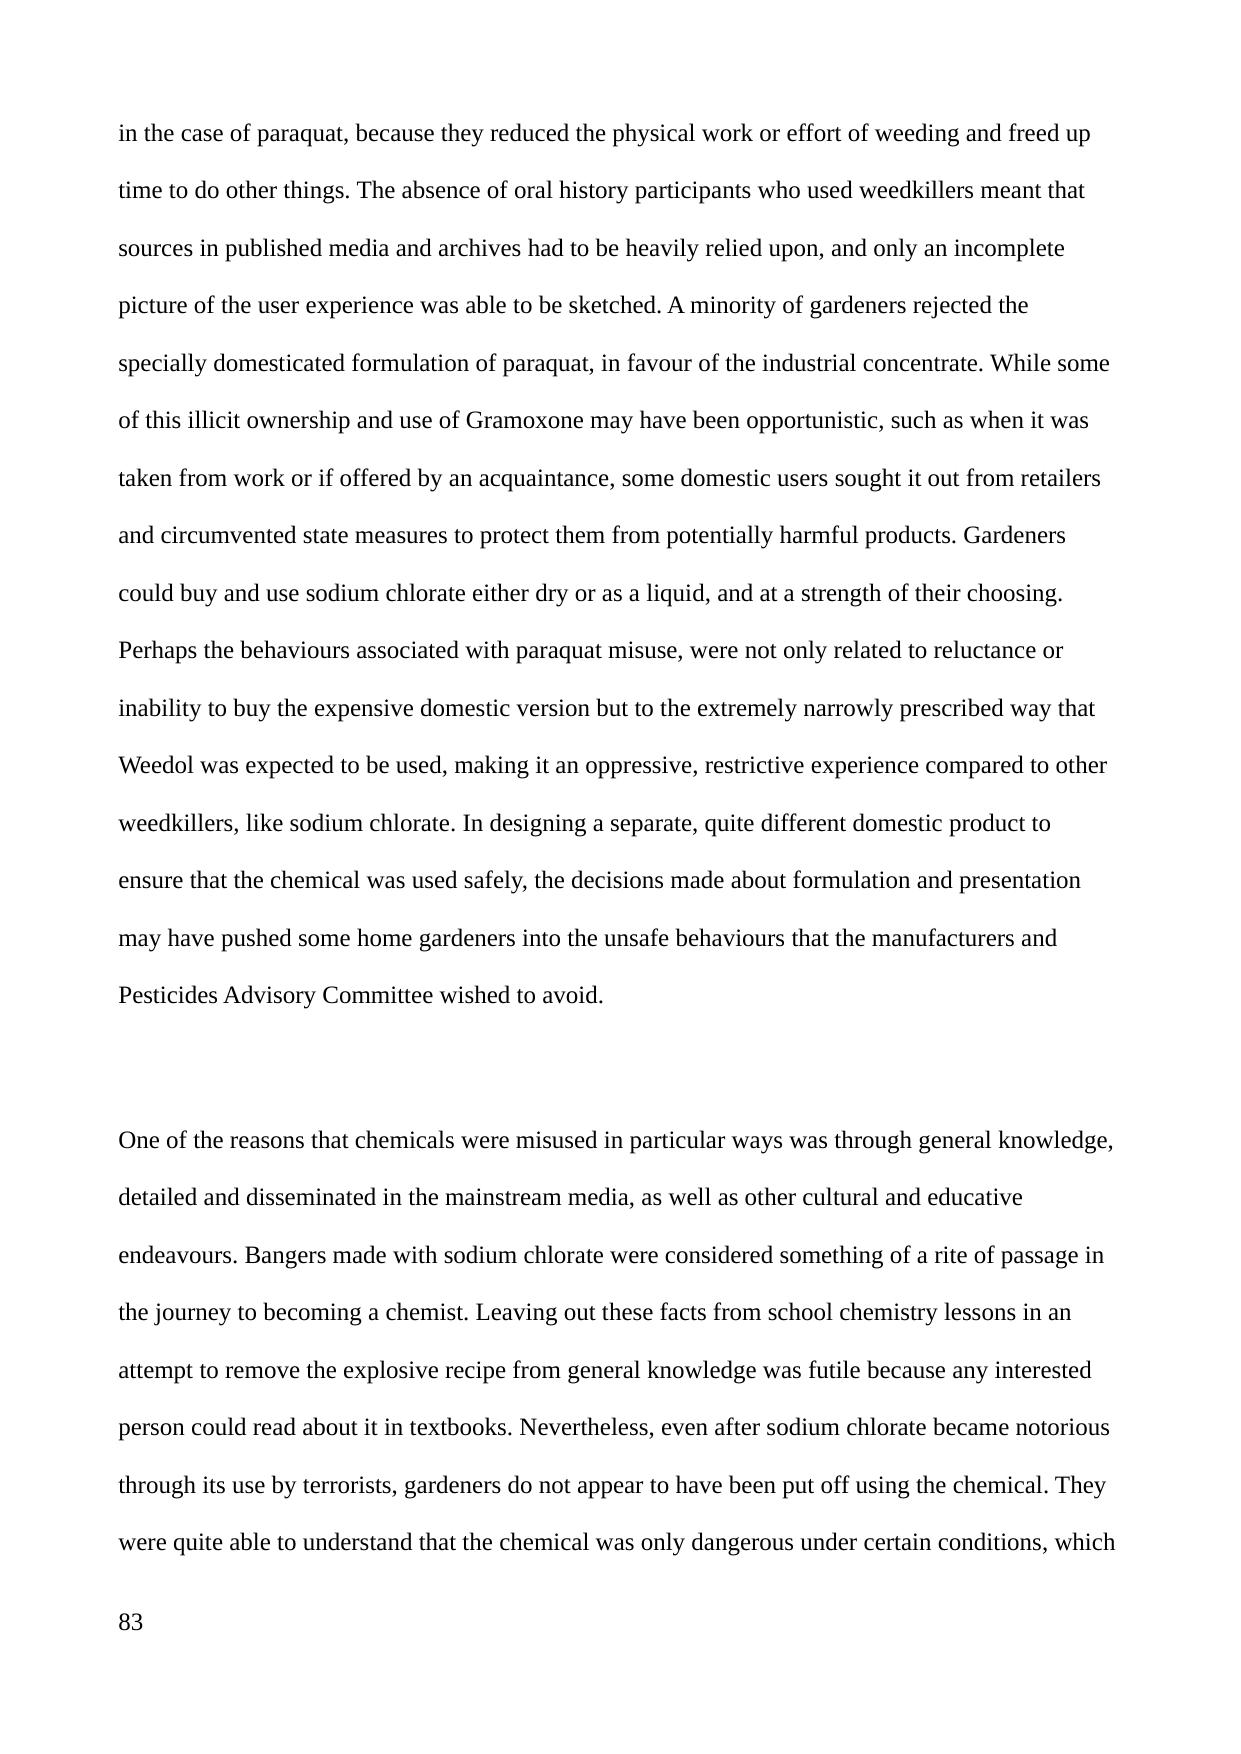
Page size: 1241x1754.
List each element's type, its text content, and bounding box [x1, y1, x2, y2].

text in the case of paraquat, because they reduced the physical work or effort of weeding and freed up time to do other things. The absence of oral history participants who used weedkillers meant that sources in published media and archives had to be heavily relied upon, and only an incomplete picture of the user experience was able to be sketched. A minority of gardeners rejected the specially domesticated formulation of paraquat, in favour of the industrial concentrate. While some of this illicit ownership and use of Gramoxone may have been opportunistic, such as when it was taken from work or if offered by an acquaintance, some domestic users sought it out from retailers and circumvented state measures to protect them from potentially harmful products. Gardeners could buy and use sodium chlorate either dry or as a liquid, and at a strength of their choosing. Perhaps the behaviours associated with paraquat misuse, were not only related to reluctance or inability to buy the expensive domestic version but to the extremely narrowly prescribed way that Weedol was expected to be used, making it an oppressive, restrictive experience compared to other weedkillers, like sodium chlorate. In designing a separate, quite different domestic product to ensure that the chemical was used safely, the decisions made about formulation and presentation may have pushed some home gardeners into the unsafe behaviours that the manufacturers and Pesticides Advisory Committee wished to avoid. [118, 118, 1122, 1009]
text One of the reasons that chemicals were misused in particular ways was through general knowledge, detailed and disseminated in the mainstream media, as well as other cultural and educative endeavours. Bangers made with sodium chlorate were considered something of a rite of passage in the journey to becoming a chemist. Leaving out these facts from school chemistry lessons in an attempt to remove the explosive recipe from general knowledge was futile because any interested person could read about it in textbooks. Nevertheless, even after sodium chlorate became notorious through its use by terrorists, gardeners do not appear to have been put off using the chemical. They were quite able to understand that the chemical was only dangerous under certain conditions, which [118, 1125, 1122, 1556]
